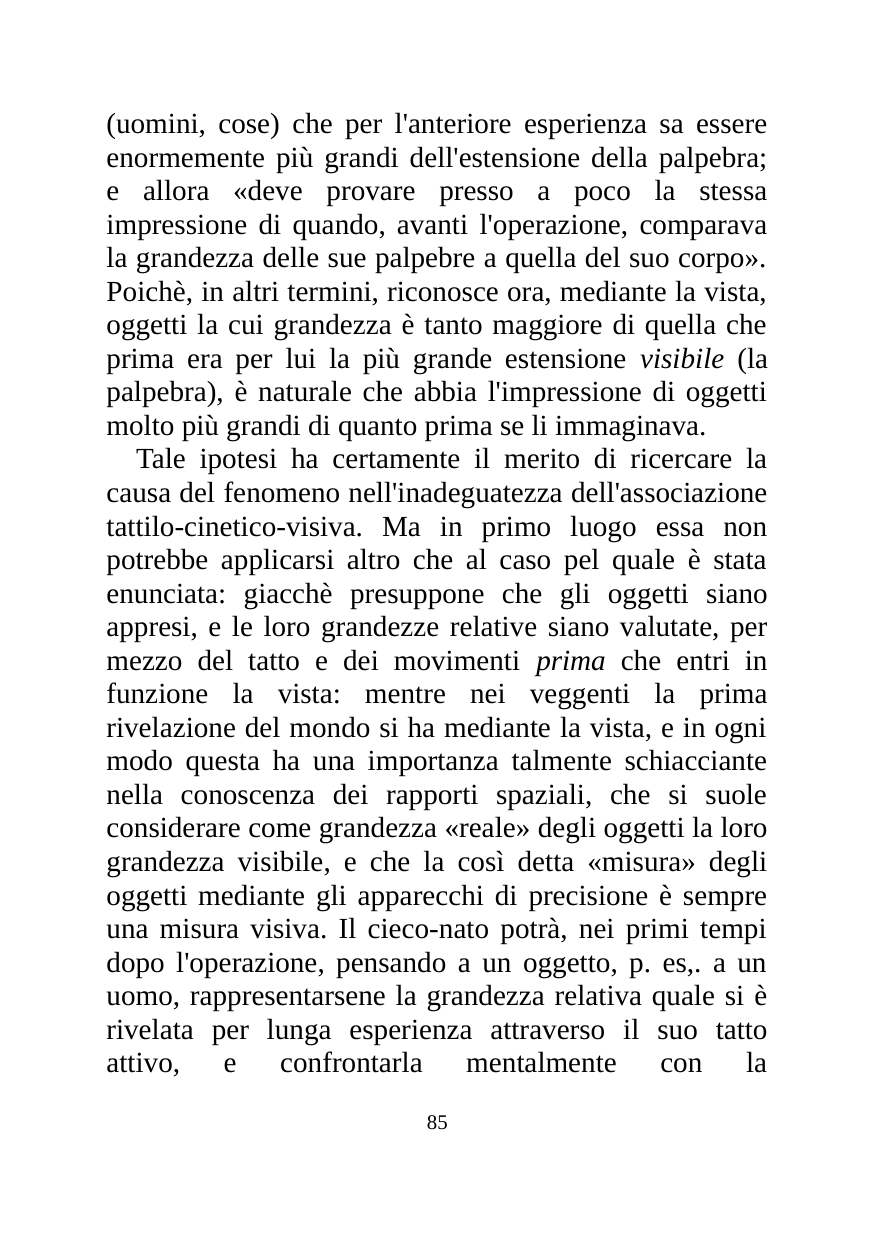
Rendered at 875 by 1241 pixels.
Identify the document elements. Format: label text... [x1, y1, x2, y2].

text Tale ipotesi ha certamente il merito di ricercare la causa del fenomeno nell'inadeguatezza dell'associazione tattilo-cinetico-visiva. Ma in primo luogo essa non potrebbe applicarsi altro che al caso pel quale è stata enunciata: giacchè presuppone che gli oggetti siano appresi, e le loro grandezze relative siano valutate, per mezzo del tatto e dei movimenti prima che entri in funzione la vista: mentre nei veggenti la prima rivelazione del mondo si ha mediante la vista, e in ogni modo questa ha una importanza talmente schiacciante nella conoscenza dei rapporti spaziali, che si suole considerare come grandezza «reale» degli oggetti la loro grandezza visibile, e che la così detta «misura» degli oggetti mediante gli apparecchi di precisione è sempre una misura visiva. Il cieco-nato potrà, nei primi tempi dopo l'operazione, pensando a un oggetto, p. es,. a un uomo, rappresentarsene la grandezza relativa quale si è rivelata per lunga esperienza attraverso il suo tatto attivo, e confrontarla mentalmente con la [106, 442, 768, 1079]
text (uomini, cose) che per l'anteriore esperienza sa essere enormemente più grandi dell'estensione della palpebra; e allora «deve provare presso a poco la stessa impressione di quando, avanti l'operazione, comparava la grandezza delle sue palpebre a quella del suo corpo». Poichè, in altri termini, riconosce ora, mediante la vista, oggetti la cui grandezza è tanto maggiore di quella che prima era per lui la più grande estensione visibile (la palpebra), è naturale che abbia l'impressione di oggetti molto più grandi di quanto prima se li immaginava. [106, 106, 768, 442]
